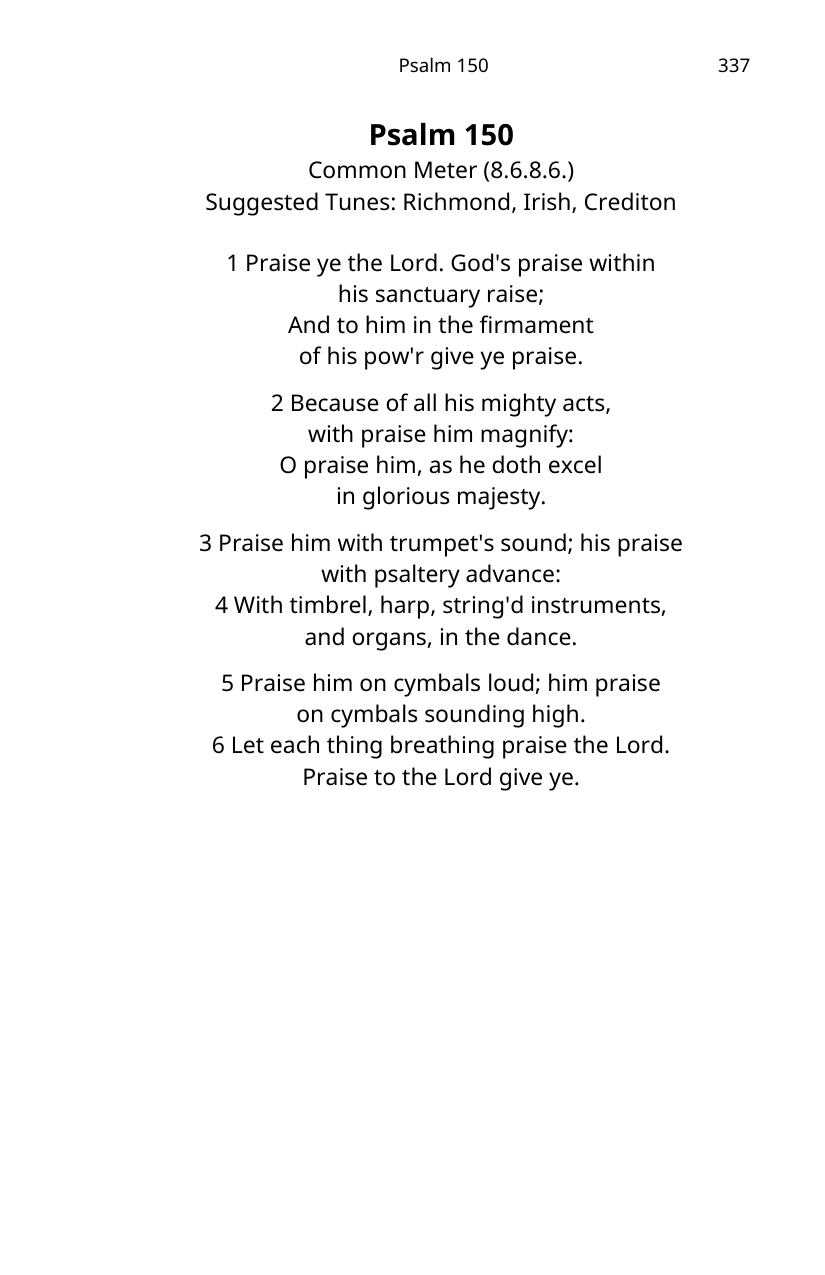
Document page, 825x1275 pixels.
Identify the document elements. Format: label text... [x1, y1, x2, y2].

text 5 Praise him on cymbals loud; him praise on cymbals sounding high. 6 Let each thing breathing praise the Lord. Praise to the Lord give ye. [132, 667, 750, 792]
text 2 Because of all his mighty acts, with praise him magnify: O praise him, as he doth excel in glorious majesty. [132, 387, 750, 512]
text 1 Praise ye the Lord. God's praise within his sanctuary raise; And to him in the firmament of his pow'r give ye praise. [132, 247, 750, 372]
text Suggested Tunes: Richmond, Irish, Crediton [132, 186, 750, 217]
text 3 Praise him with trumpet's sound; his praise with psaltery advance: 4 With timbrel, harp, string'd instruments, and organs, in the dance. [132, 527, 750, 652]
subtitle Psalm 150 [132, 112, 750, 154]
subtitle Common Meter (8.6.8.6.) [132, 154, 750, 186]
